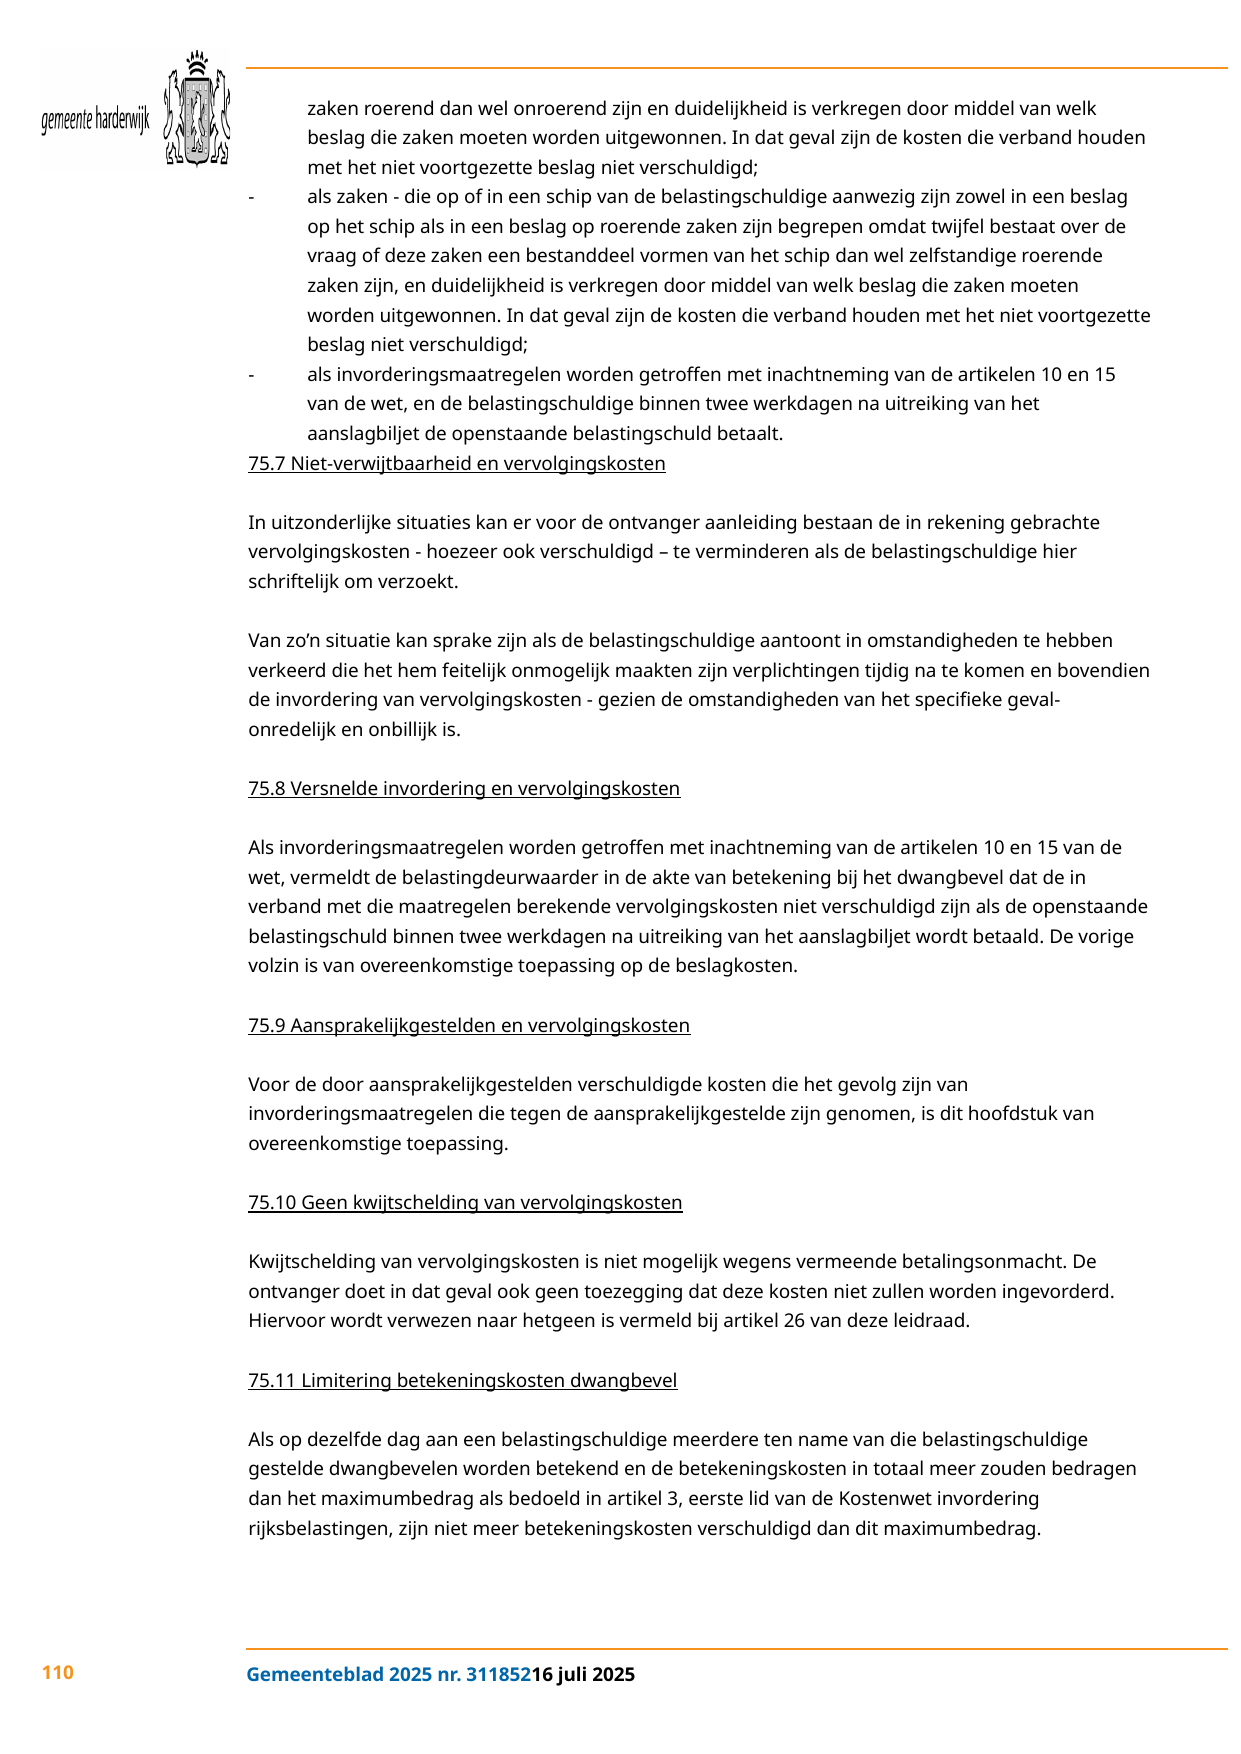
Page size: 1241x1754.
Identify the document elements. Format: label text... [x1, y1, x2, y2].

text In uitzonderlijke situaties kan er voor de ontvanger aanleiding bestaan de in rekening gebrachte vervolgingskosten - hoezeer ook verschuldigd – te verminderen als de belastingschuldige hier schriftelijk om verzoekt. [248, 509, 1152, 594]
text 75.8 Versnelde invordering en vervolgingskosten [248, 775, 1152, 801]
list als invorderingsmaatregelen worden getroffen met inachtneming van de artikelen 10 en 15 van de wet, en de belastingschuldige binnen twee werkdagen na uitreiking van het aanslagbiljet de openstaande belastingschuld betaalt. [248, 361, 1152, 446]
text Als op dezelfde dag aan een belastingschuldige meerdere ten name van die belastingschuldige gestelde dwangbevelen worden betekend en de betekeningskosten in totaal meer zouden bedragen dan het maximumbedrag als bedoeld in artikel 3, eerste lid van de Kostenwet invordering rijksbelastingen, zijn niet meer betekeningskosten verschuldigd dan dit maximumbedrag. [248, 1426, 1152, 1541]
text 75.7 Niet-verwijtbaarheid en vervolgingskosten [248, 450, 1152, 476]
picture [41, 47, 231, 172]
text 75.11 Limitering betekeningskosten dwangbevel [248, 1367, 1152, 1393]
text Van zo’n situatie kan sprake zijn als de belastingschuldige aantoont in omstandigheden te hebben verkeerd die het hem feitelijk onmogelijk maakten zijn verplichtingen tijdig na te komen en bovendien de invordering van vervolgingskosten - gezien de omstandigheden van het specifieke geval- onredelijk en onbillijk is. [248, 627, 1152, 742]
text Kwijtschelding van vervolgingskosten is niet mogelijk wegens vermeende betalingsonmacht. De ontvanger doet in dat geval ook geen toezegging dat deze kosten niet zullen worden ingevorderd. [248, 1248, 1152, 1304]
list als zaken - die op of in een schip van de belastingschuldige aanwezig zijn zowel in een beslag op het schip als in een beslag op roerende zaken zijn begrepen omdat twijfel bestaat over de vraag of deze zaken een bestanddeel vormen van het schip dan wel zelfstandige roerende zaken zijn, en duidelijkheid is verkregen door middel van welk beslag die zaken moeten worden uitgewonnen. In dat geval zijn de kosten die verband houden met het niet voortgezette beslag niet verschuldigd; [248, 183, 1152, 357]
text 75.9 Aansprakelijkgestelden en vervolgingskosten [248, 1012, 1152, 1038]
text Hiervoor wordt verwezen naar hetgeen is vermeld bij artikel 26 van deze leidraad. [248, 1308, 1152, 1333]
text Voor de door aansprakelijkgestelden verschuldigde kosten die het gevolg zijn van invorderingsmaatregelen die tegen de aansprakelijkgestelde zijn genomen, is dit hoofdstuk van overeenkomstige toepassing. [248, 1071, 1152, 1156]
text Als invorderingsmaatregelen worden getroffen met inachtneming van de artikelen 10 en 15 van de wet, vermeldt de belastingdeurwaarder in de akte van betekening bij het dwangbevel dat de in verband met die maatregelen berekende vervolgingskosten niet verschuldigd zijn als de openstaande belastingschuld binnen twee werkdagen na uitreiking van het aanslagbiljet wordt betaald. De vorige volzin is van overeenkomstige toepassing op de beslagkosten. [248, 834, 1152, 978]
list zaken roerend dan wel onroerend zijn en duidelijkheid is verkregen door middel van welk beslag die zaken moeten worden uitgewonnen. In dat geval zijn de kosten die verband houden met het niet voortgezette beslag niet verschuldigd; [248, 95, 1152, 180]
text 75.10 Geen kwijtschelding van vervolgingskosten [248, 1189, 1152, 1215]
